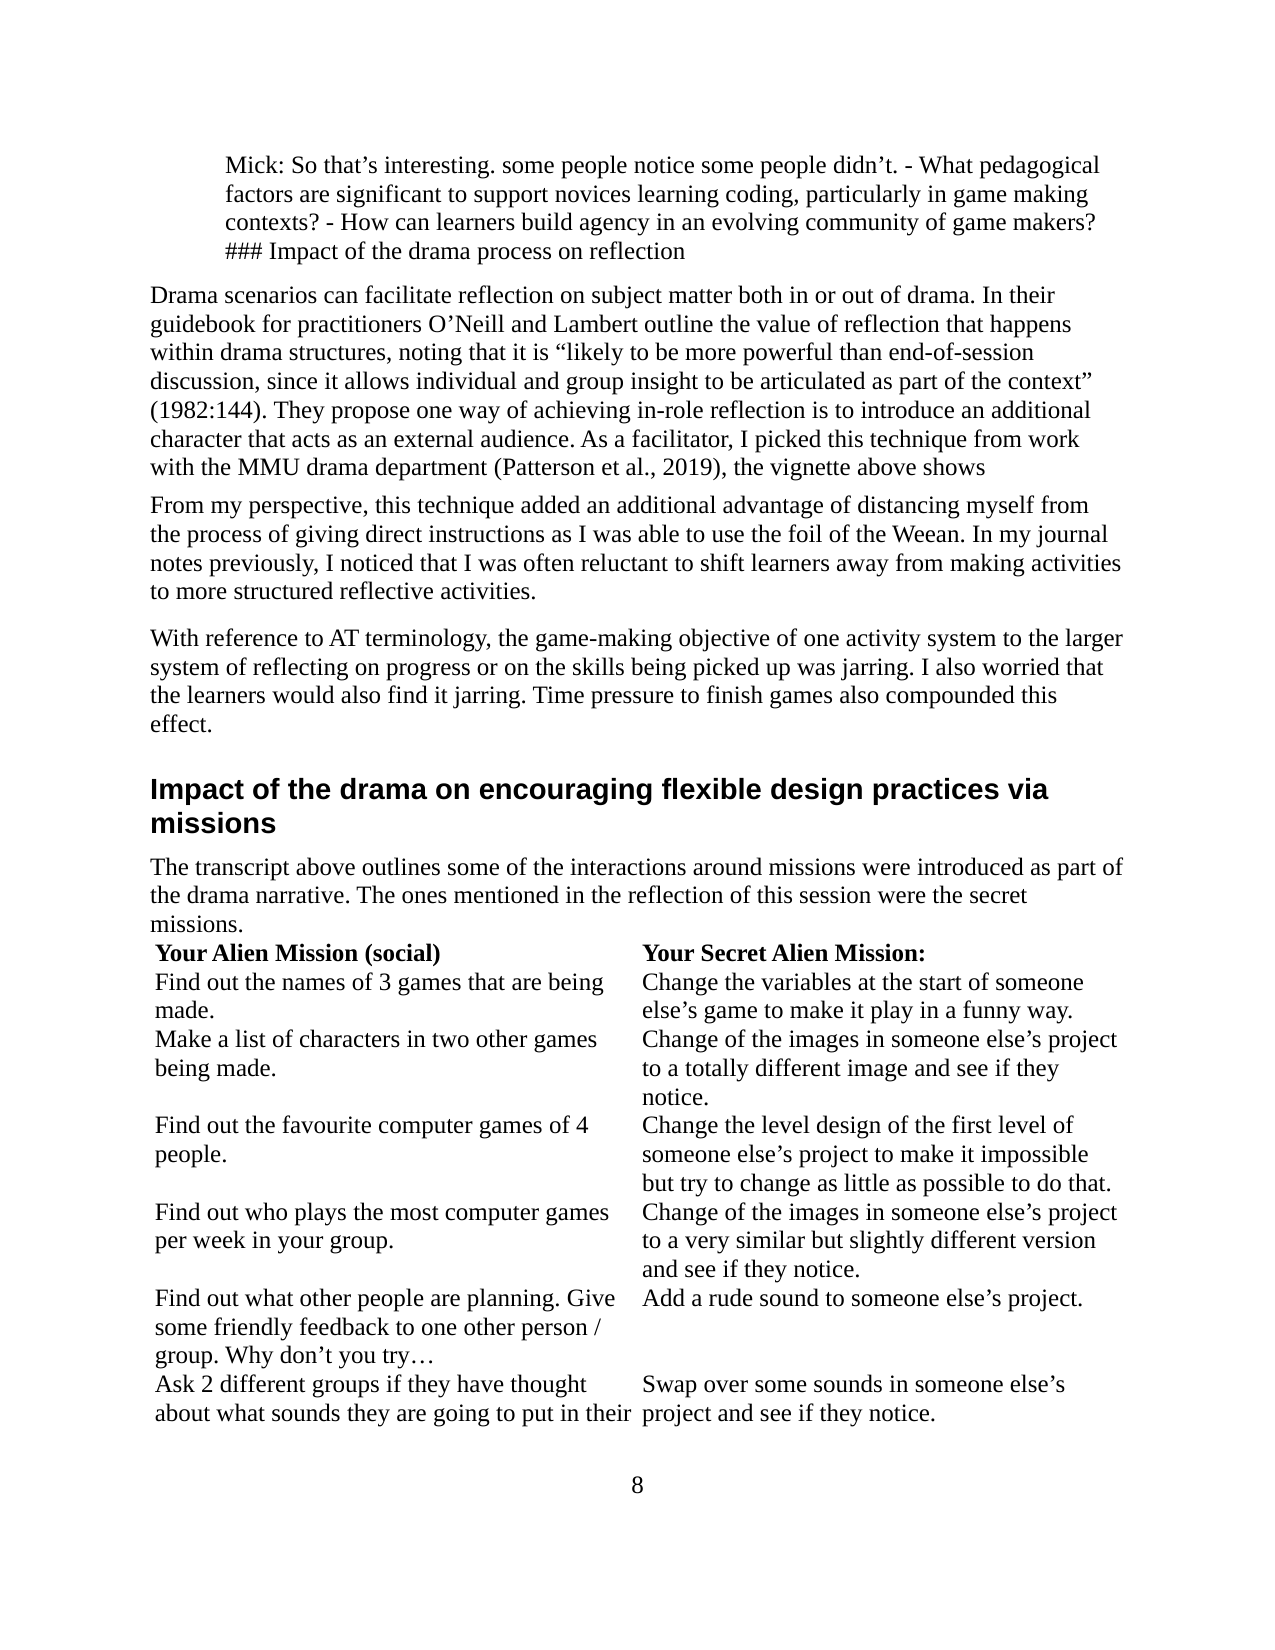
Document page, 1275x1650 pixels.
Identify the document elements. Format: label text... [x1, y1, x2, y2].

table_cell Change of the images in someone else’s project to a very similar but slightly different version and see if they notice. [638, 1197, 1125, 1283]
text From my perspective, this technique added an additional advantage of distancing myself from the process of giving direct instructions as I was able to use the foil of the Weean. In my journal notes previously, I noticed that I was often reluctant to shift learners away from making activities to more structured reflective activities. [150, 490, 1125, 605]
subtitle Impact of the drama on encouraging flexible design practices via missions [150, 772, 1125, 839]
table_header Your Alien Mission (social) [150, 938, 637, 967]
table_cell Find out the names of 3 games that are being made. [150, 967, 637, 1024]
text Drama scenarios can facilitate reflection on subject matter both in or out of drama. In their guidebook for practitioners O’Neill and Lambert outline the value of reflection that happens within drama structures, noting that it is “likely to be more powerful than end-of-session discussion, since it allows individual and group insight to be articulated as part of the context” (1982:144). They propose one way of achieving in-role reflection is to introduce an additional character that acts as an external audience. As a facilitator, I picked this technique from work with the MMU drama department (Patterson et al., 2019), the vignette above shows [150, 280, 1125, 481]
text With reference to AT terminology, the game-making objective of one activity system to the larger system of reflecting on progress or on the skills being picked up was jarring. I also worried that the learners would also find it jarring. Time pressure to finish games also compounded this effect. [150, 623, 1125, 738]
table_cell Add a rude sound to someone else’s project. [638, 1283, 1125, 1369]
table_header Your Secret Alien Mission: [638, 938, 1125, 967]
table_cell Find out what other people are planning. Give some friendly feedback to one other person / group. Why don’t you try… [150, 1283, 637, 1369]
text The transcript above outlines some of the interactions around missions were introduced as part of the drama narrative. The ones mentioned in the reflection of this session were the secret missions. [150, 852, 1125, 938]
table_cell Change of the images in someone else’s project to a totally different image and see if they notice. [638, 1024, 1125, 1110]
table_cell Find out the favourite computer games of 4 people. [150, 1110, 637, 1197]
table_cell Ask 2 different groups if they have thought about what sounds they are going to put in their [150, 1369, 637, 1427]
table_cell Swap over some sounds in someone else’s project and see if they notice. [638, 1369, 1125, 1427]
table_cell Find out who plays the most computer games per week in your group. [150, 1197, 637, 1283]
table_cell Change the variables at the start of someone else’s game to make it play in a funny way. [638, 967, 1125, 1024]
table_cell Change the level design of the first level of someone else’s project to make it impossible but try to change as little as possible to do that. [638, 1110, 1125, 1197]
table_cell Make a list of characters in two other games being made. [150, 1024, 637, 1110]
text Mick: So that’s interesting. some people notice some people didn’t. - What pedagogical factors are significant to support novices learning coding, particularly in game making contexts? - How can learners build agency in an evolving community of game makers? ### Impact of the drama process on reflection [225, 150, 1125, 265]
